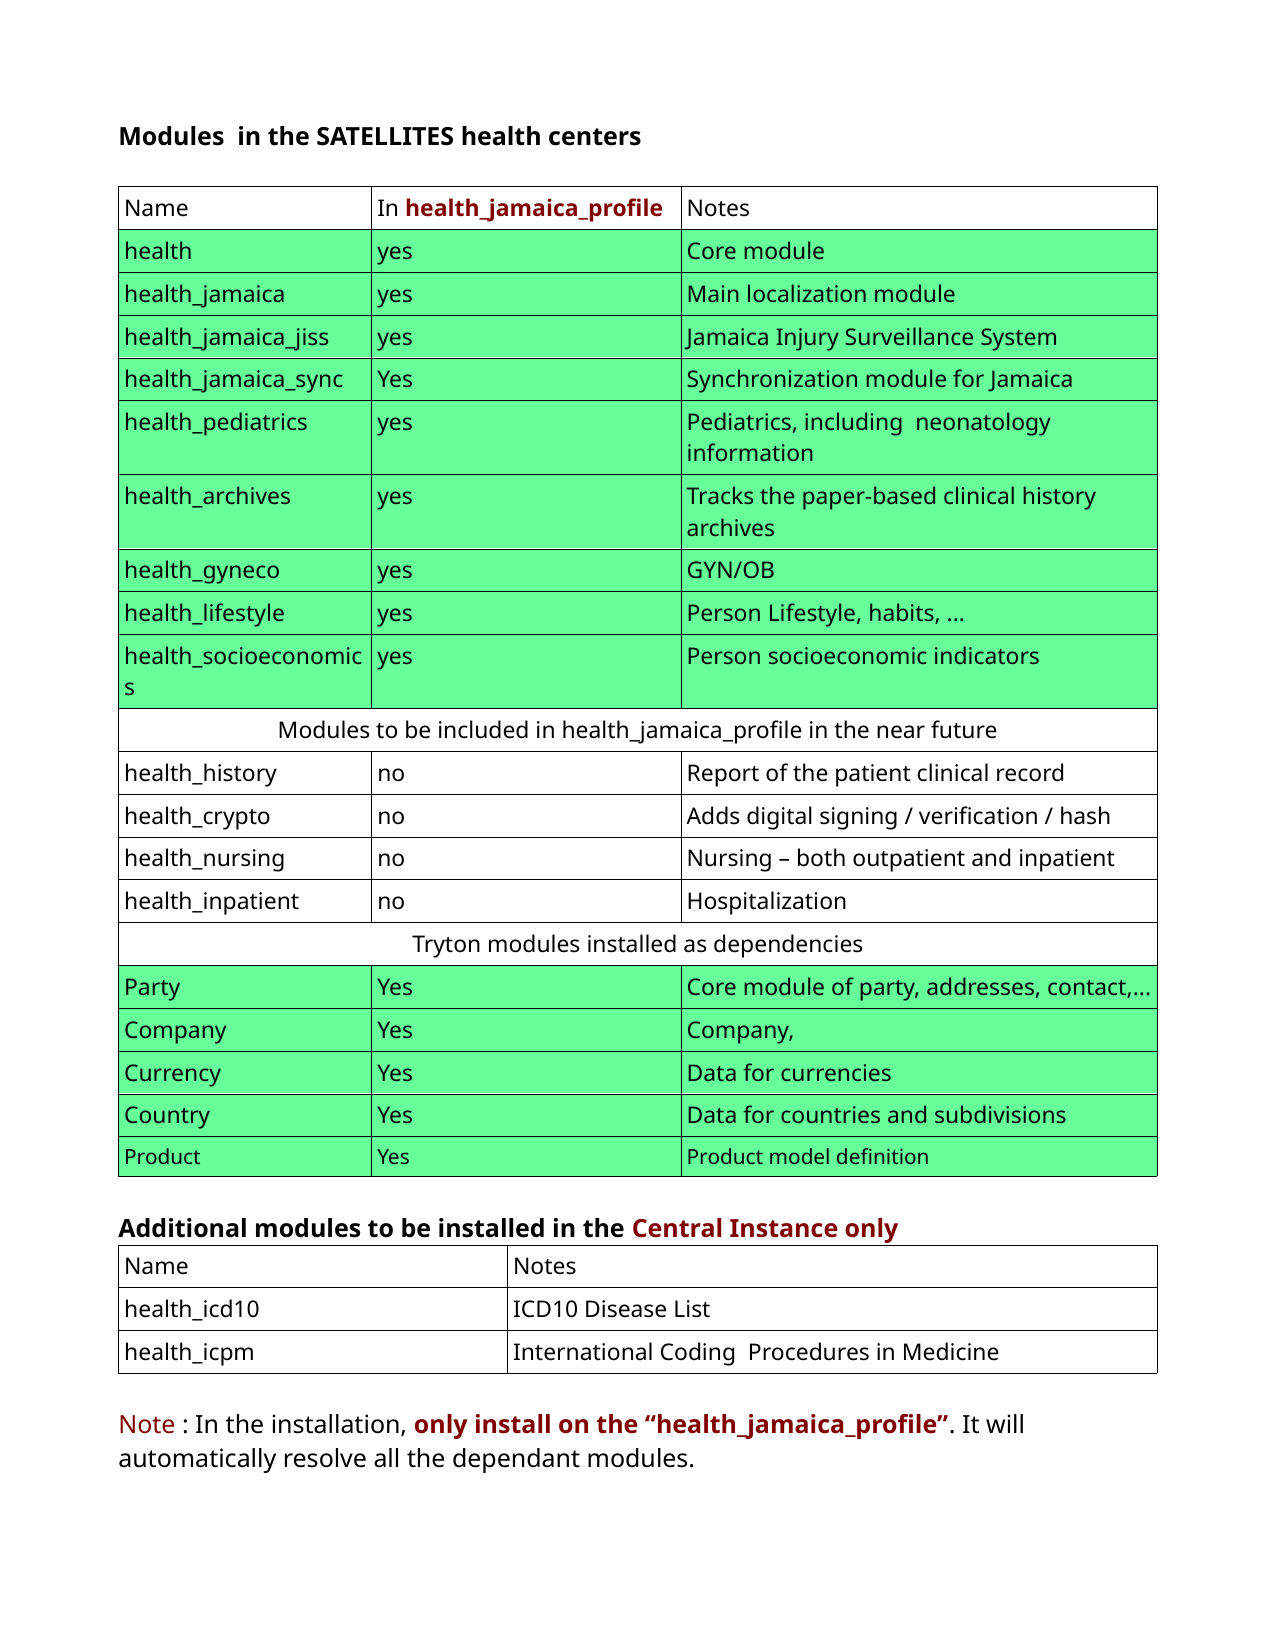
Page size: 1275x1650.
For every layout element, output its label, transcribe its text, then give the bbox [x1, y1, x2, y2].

table_cell Data for currencies [682, 1052, 1157, 1093]
table_cell Modules to be included in health_jamaica_profile in the near future [119, 709, 1157, 751]
table_cell no [372, 752, 681, 794]
table_cell Tryton modules installed as dependencies [119, 923, 1157, 965]
table_cell International Coding Procedures in Medicine [508, 1331, 1157, 1373]
table_cell Person Lifestyle, habits, ... [682, 592, 1157, 634]
table_cell health_history [119, 752, 371, 794]
table_cell health_lifestyle [119, 592, 371, 634]
table_cell Nursing – both outpatient and inpatient [682, 838, 1157, 879]
table_cell health_crypto [119, 795, 371, 837]
table_cell health_jamaica [119, 273, 371, 315]
table_cell Yes [372, 966, 681, 1008]
table_cell health [119, 230, 371, 272]
table_cell health_nursing [119, 838, 371, 879]
table_cell health_inpatient [119, 880, 371, 922]
table_cell health_socioeconomics [119, 635, 371, 708]
table_cell health_pediatrics [119, 401, 371, 474]
table_header Name [119, 1246, 507, 1287]
table_header Notes [508, 1246, 1157, 1287]
table_cell Company, [682, 1009, 1157, 1051]
table_cell health_gyneco [119, 550, 371, 591]
table_cell ICD10 Disease List [508, 1288, 1157, 1330]
table_cell Yes [372, 1009, 681, 1051]
table_cell Yes [372, 1137, 681, 1176]
table_cell yes [372, 230, 681, 272]
table_cell Synchronization module for Jamaica [682, 359, 1157, 400]
table_header Name [119, 187, 371, 229]
table_cell Product [119, 1137, 371, 1176]
table_cell health_icpm [119, 1331, 507, 1373]
table_cell Pediatrics, including neonatology information [682, 401, 1157, 474]
table_cell GYN/OB [682, 550, 1157, 591]
table_header In health_jamaica_profile [372, 187, 681, 229]
table_cell no [372, 795, 681, 837]
text Modules in the SATELLITES health centers [118, 118, 1157, 152]
table_cell Product model definition [682, 1137, 1157, 1176]
table_cell no [372, 880, 681, 922]
table_cell Main localization module [682, 273, 1157, 315]
table_cell Adds digital signing / verification / hash [682, 795, 1157, 837]
table_cell Jamaica Injury Surveillance System [682, 316, 1157, 357]
table_cell Tracks the paper-based clinical history archives [682, 475, 1157, 548]
table_cell Company [119, 1009, 371, 1051]
table_header Notes [682, 187, 1157, 229]
table_cell Yes [372, 1095, 681, 1136]
table_cell yes [372, 550, 681, 591]
table_cell Country [119, 1095, 371, 1136]
table_cell health_archives [119, 475, 371, 548]
table_cell Core module of party, addresses, contact,... [682, 966, 1157, 1008]
table_cell health_jamaica_jiss [119, 316, 371, 357]
table_cell health_icd10 [119, 1288, 507, 1330]
table_cell Hospitalization [682, 880, 1157, 922]
text Additional modules to be installed in the Central Instance only [118, 1210, 1157, 1244]
table_cell Person socioeconomic indicators [682, 635, 1157, 708]
table_cell Party [119, 966, 371, 1008]
table_cell yes [372, 635, 681, 708]
table_cell Yes [372, 1052, 681, 1093]
table_cell health_jamaica_sync [119, 359, 371, 400]
text Note : In the installation, only install on the “health_jamaica_profile”. It will automatically resolve all the dependant modules. [118, 1407, 1157, 1475]
table_cell Core module [682, 230, 1157, 272]
table_cell Report of the patient clinical record [682, 752, 1157, 794]
table_cell Yes [372, 359, 681, 400]
table_cell Currency [119, 1052, 371, 1093]
table_cell yes [372, 475, 681, 548]
table_cell yes [372, 401, 681, 474]
table_cell Data for countries and subdivisions [682, 1095, 1157, 1136]
table_cell yes [372, 316, 681, 357]
table_cell no [372, 838, 681, 879]
table_cell yes [372, 592, 681, 634]
table_cell yes [372, 273, 681, 315]
